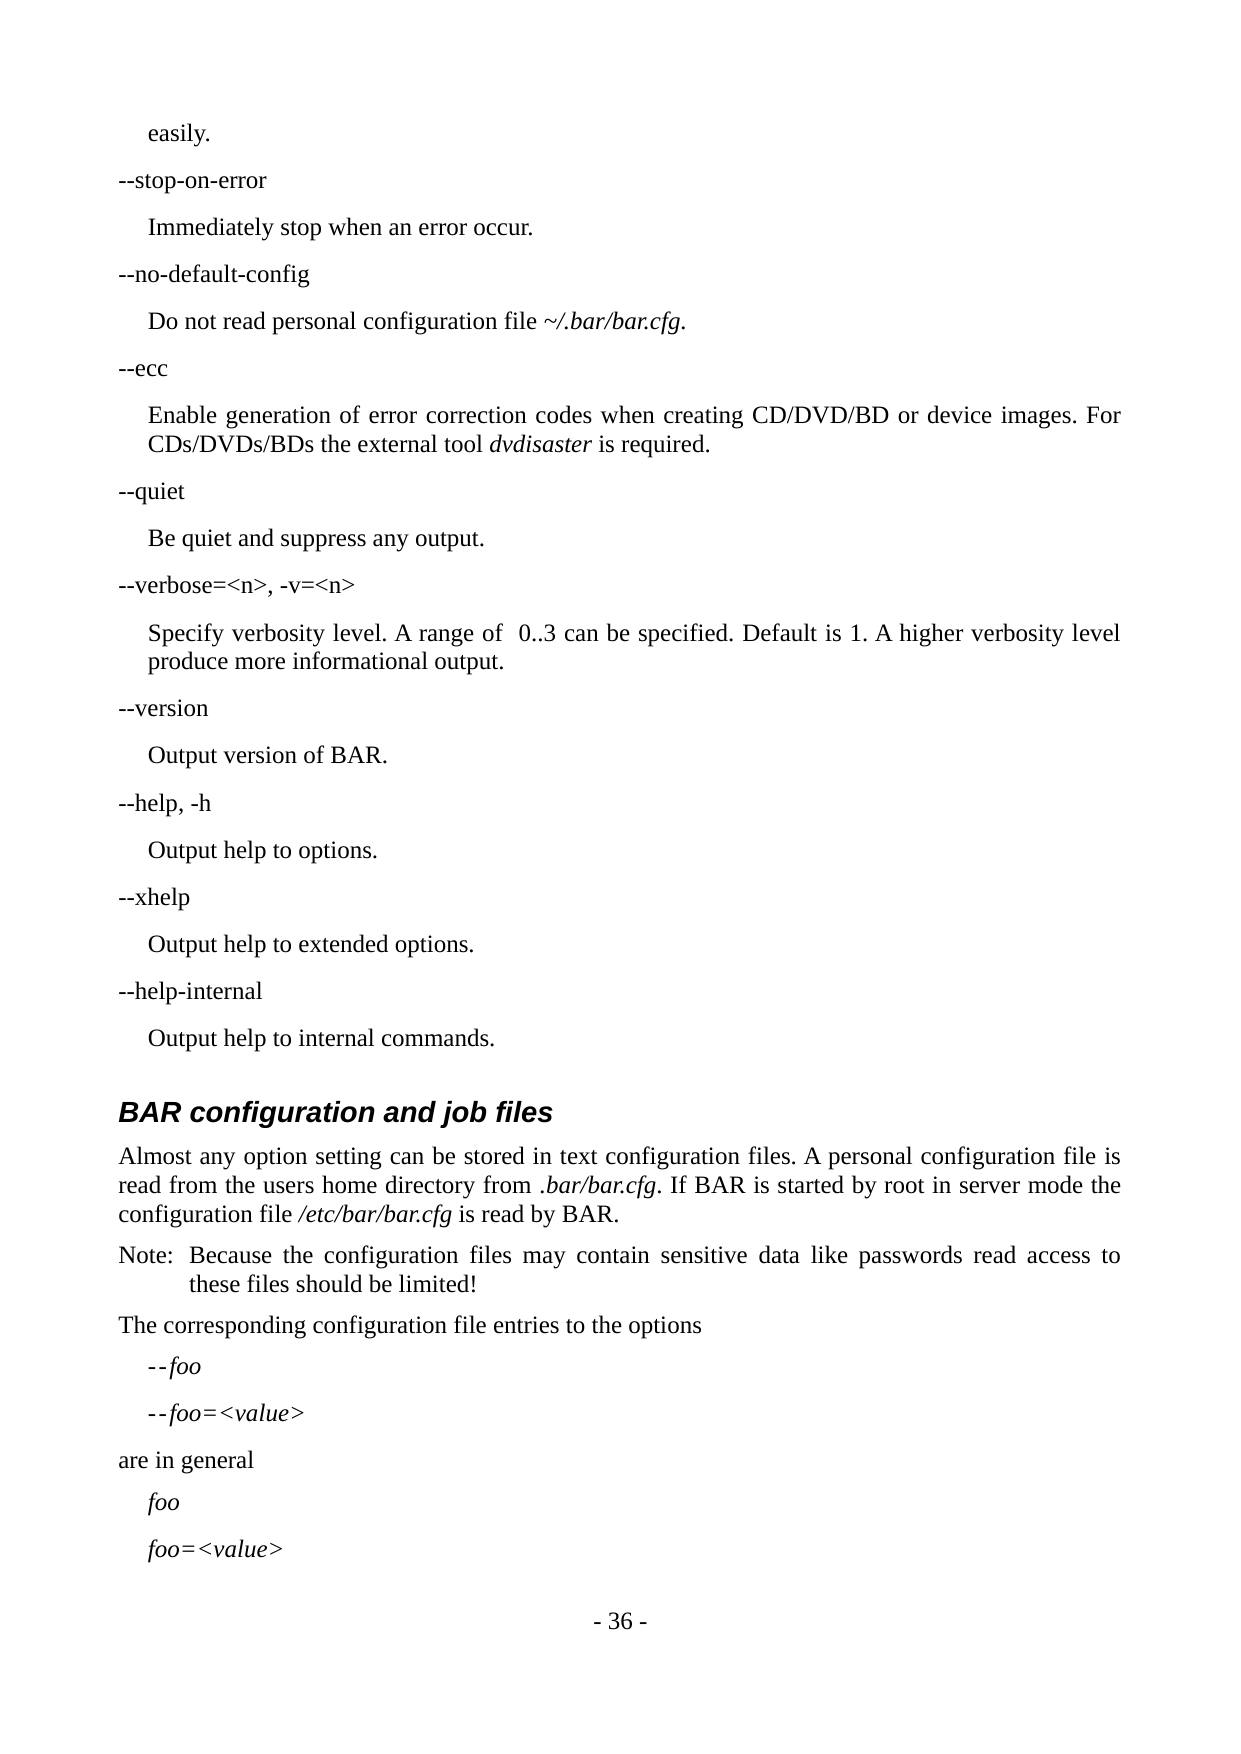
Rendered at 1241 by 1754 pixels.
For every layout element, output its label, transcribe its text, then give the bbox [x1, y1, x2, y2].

title --help-internal [118, 976, 1122, 1005]
text Output help to options. [148, 835, 1122, 863]
text Immediately stop when an error occur. [148, 212, 1122, 241]
text Output help to internal commands. [148, 1023, 1122, 1052]
title --stop-on-error [118, 165, 1122, 194]
title --no-default-config [118, 259, 1122, 288]
title --verbose=<n>, -v=<n> [118, 571, 1122, 599]
text Output help to extended options. [148, 929, 1122, 958]
text Do not read personal configuration file ~/.bar/bar.cfg. [148, 306, 1122, 335]
text Note: Because the configuration files may contain sensitive data like passwords read access to these files should be limited! [118, 1240, 1122, 1297]
title --xhelp [118, 882, 1122, 911]
text The corresponding configuration file entries to the options [118, 1310, 1122, 1339]
text foo [148, 1487, 1122, 1515]
text are in general [118, 1445, 1122, 1474]
title --quiet [118, 476, 1122, 505]
text Almost any option setting can be stored in text configuration files. A personal configuration file is read from the users home directory from .bar/bar.cfg. If BAR is started by root in server mode the configuration file /etc/bar/bar.cfg is read by BAR. [118, 1141, 1122, 1227]
title --help, -h [118, 788, 1122, 816]
subtitle BAR configuration and job files [118, 1095, 1122, 1129]
text ‑‑foo [148, 1351, 1122, 1380]
text Output version of BAR. [148, 741, 1122, 769]
text foo=<value> [148, 1534, 1122, 1562]
text ‑‑foo=<value> [148, 1398, 1122, 1427]
text Enable generation of error correction codes when creating CD/DVD/BD or device images. For CDs/DVDs/BDs the external tool dvdisaster is required. [148, 401, 1122, 458]
text Be quiet and suppress any output. [148, 523, 1122, 552]
title --ecc [118, 353, 1122, 382]
title --version [118, 693, 1122, 722]
text Specify verbosity level. A range of 0..3 can be specified. Default is 1. A higher verbosity level produce more informational output. [148, 618, 1122, 675]
text easily. [148, 118, 1122, 147]
